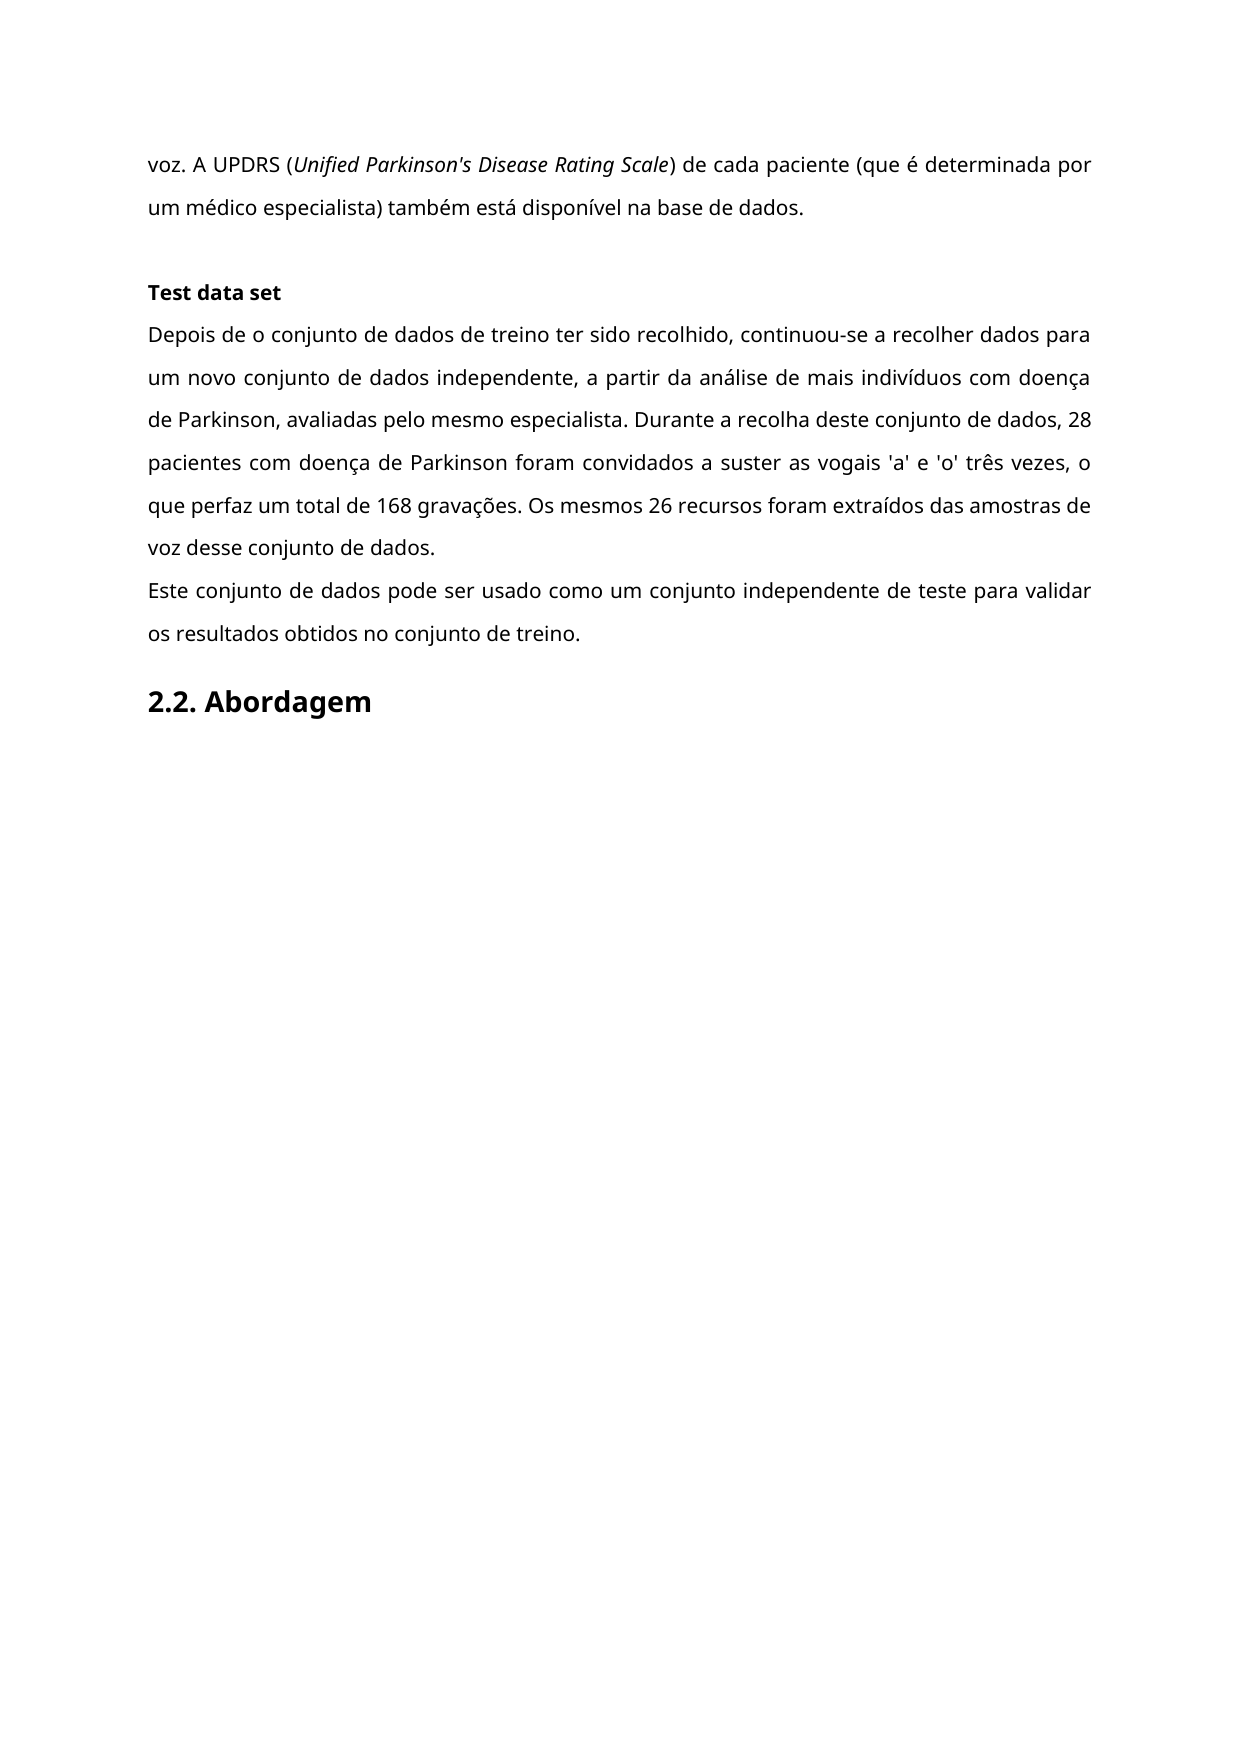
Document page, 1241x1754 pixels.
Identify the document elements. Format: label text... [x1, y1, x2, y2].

text Este conjunto de dados pode ser usado como um conjunto independente de teste para validar os resultados obtidos no conjunto de treino. [148, 576, 1092, 647]
text Depois de o conjunto de dados de treino ter sido recolhido, continuou-se a recolher dados para um novo conjunto de dados independente, a partir da análise de mais indivíduos com doença de Parkinson, avaliadas pelo mesmo especialista. Durante a recolha deste conjunto de dados, 28 pacientes com doença de Parkinson foram convidados a suster as vogais 'a' e 'o' três vezes, o que perfaz um total de 168 gravações. Os mesmos 26 recursos foram extraídos das amostras de voz desse conjunto de dados. [148, 320, 1092, 562]
text Test data set [148, 278, 1092, 306]
text voz. A UPDRS (Unified Parkinson's Disease Rating Scale) de cada paciente (que é determinada por um médico especialista) também está disponível na base de dados. [148, 150, 1092, 221]
subtitle 2.2. Abordagem [148, 682, 1092, 721]
